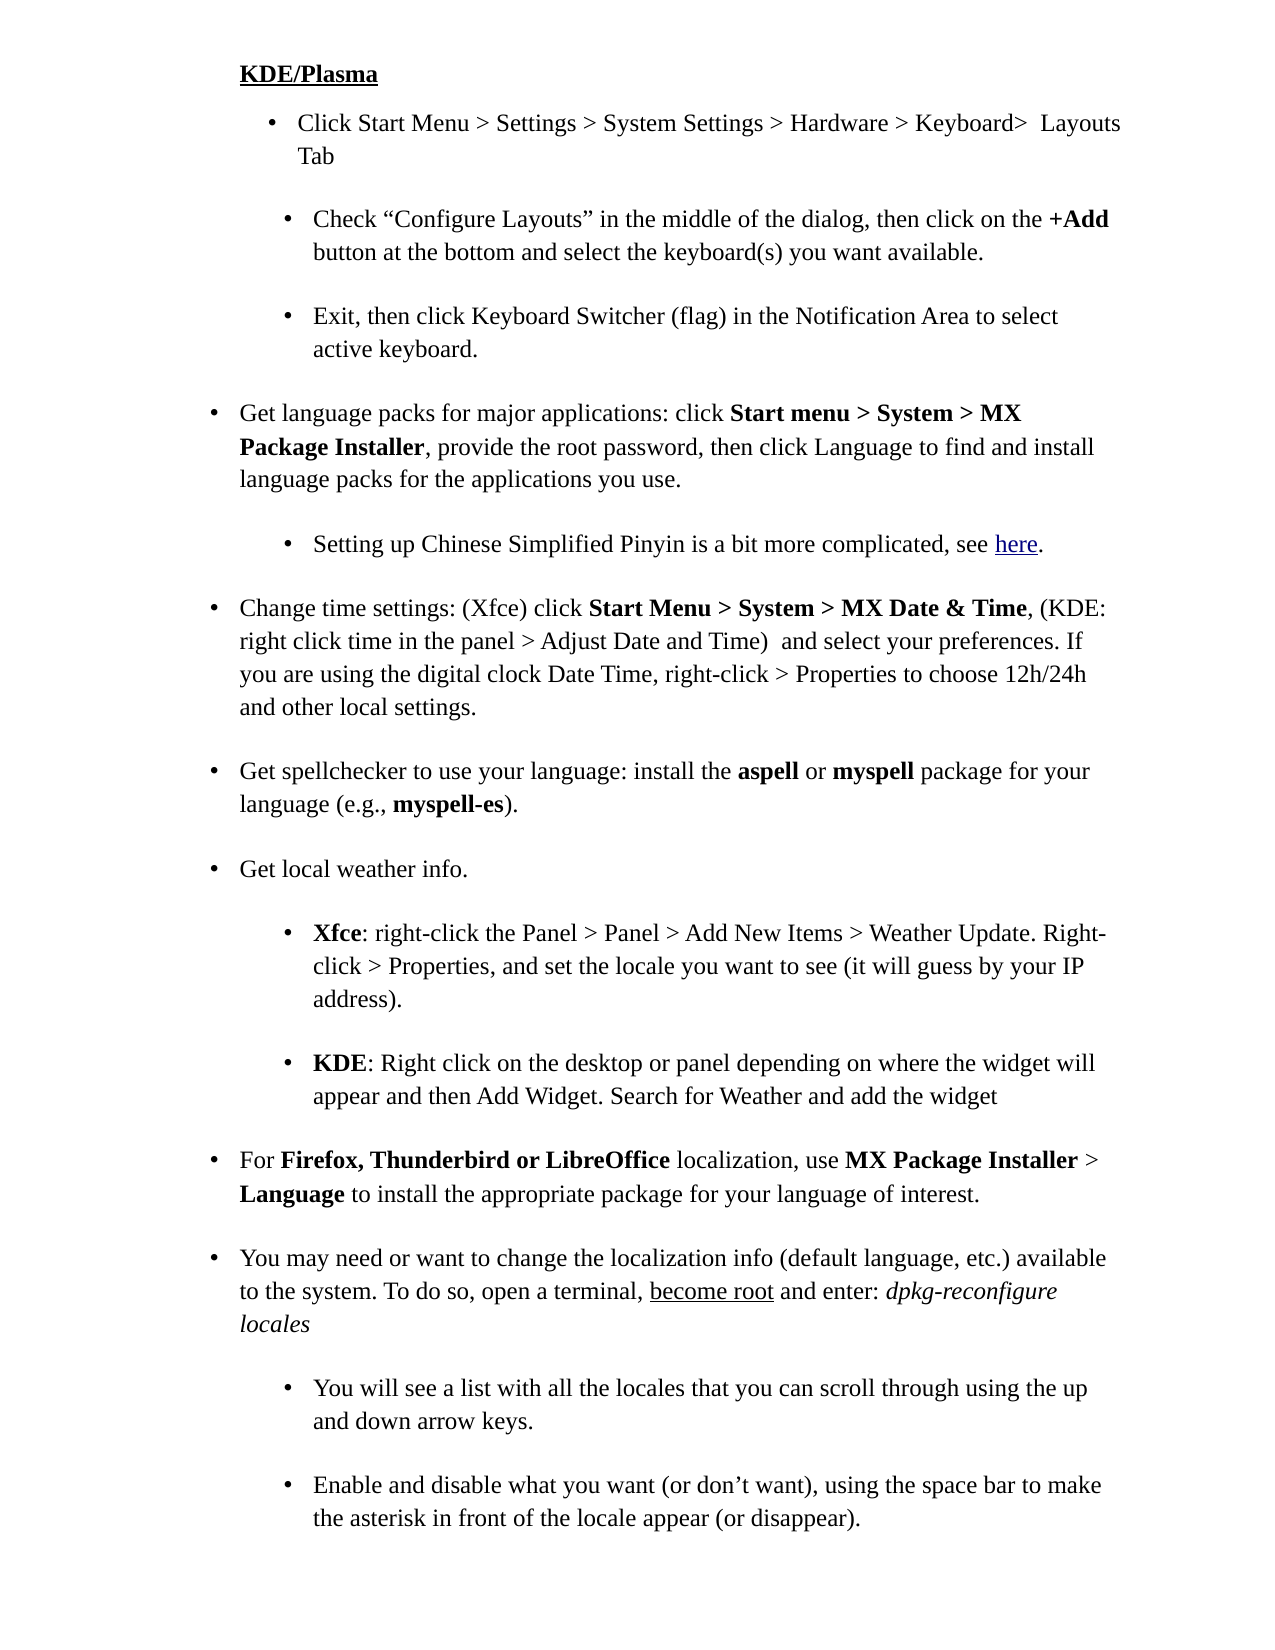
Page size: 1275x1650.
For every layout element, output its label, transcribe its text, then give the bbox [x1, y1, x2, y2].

list Change time settings: (Xfce) click Start Menu > System > MX Date & Time, (KDE: right click time in the panel > Adjust Date and Time) and select your preferences. If you are using the digital clock Date Time, right-click > Properties to choose 12h/24h and other local settings. [210, 593, 1109, 721]
list Exit, then click Keyboard Switcher (flag) in the Notification Area to select active keyboard. [283, 301, 1109, 363]
list You will see a list with all the locales that you can scroll through using the up and down arrow keys. [283, 1373, 1109, 1435]
list Click Start Menu > Settings > System Settings > Hardware > Keyboard> Layouts Tab [268, 108, 1125, 169]
list Get language packs for major applications: click Start menu > System > MX Package Installer, provide the root password, then click Language to find and install language packs for the applications you use. [210, 398, 1109, 493]
list For Firefox, Thunderbird or LibreOffice localization, use MX Package Installer > Language to install the appropriate package for your language of interest. [210, 1146, 1109, 1207]
list Enable and disable what you want (or don’t want), using the space bar to make the asterisk in front of the locale appear (or disappear). [283, 1471, 1109, 1532]
list Get local weather info. [210, 854, 1109, 882]
list Xfce: right-click the Panel > Panel > Add New Items > Weather Update. Right-click > Properties, and set the locale you want to see (it will guess by your IP address). [283, 918, 1109, 1013]
list KDE: Right click on the desktop or panel depending on where the widget will appear and then Add Widget. Search for Weather and add the widget [283, 1048, 1109, 1110]
list Setting up Chinese Simplified Pinyin is a bit more complicated, see here. [283, 529, 1109, 558]
list Get spellchecker to use your language: install the aspell or myspell package for your language (e.g., myspell-es). [210, 756, 1109, 818]
list KDE/Plasma [210, 59, 1109, 88]
list Check “Configure Layouts” in the middle of the dialog, then click on the +Add button at the bottom and select the keyboard(s) you want available. [283, 204, 1109, 266]
list You may need or want to change the localization info (default language, etc.) available to the system. To do so, open a terminal, become root and enter: dpkg-reconfigure locales [210, 1243, 1109, 1338]
